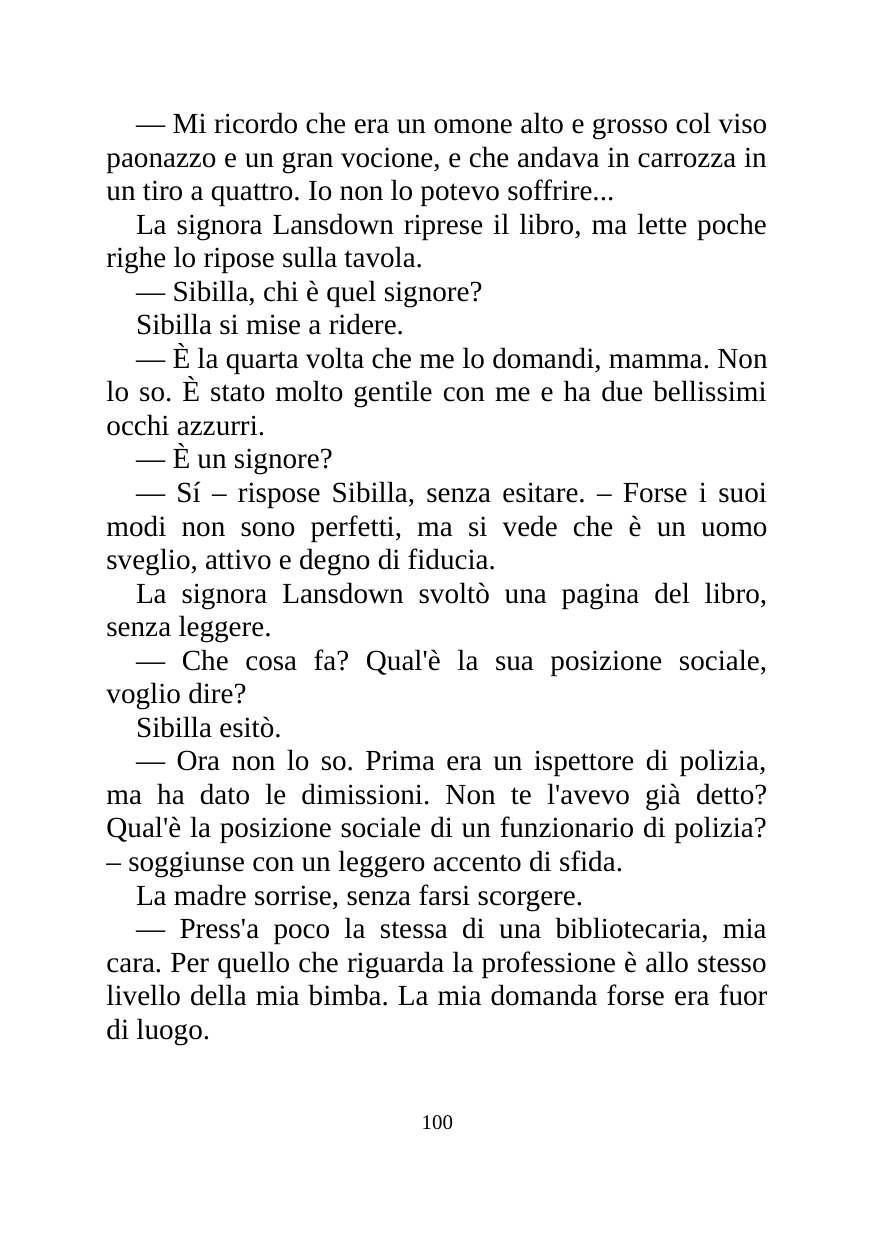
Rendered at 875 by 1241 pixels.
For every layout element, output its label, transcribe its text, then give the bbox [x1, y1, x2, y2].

text — Sibilla, chi è quel signore? [106, 274, 768, 307]
text — Sí – rispose Sibilla, senza esitare. – Forse i suoi modi non sono perfetti, ma si vede che è un uomo sveglio, attivo e degno di fiducia. [106, 475, 768, 576]
text — Che cosa fa? Qual'è la sua posizione sociale, voglio dire? [106, 643, 768, 710]
text La madre sorrise, senza farsi scorgere. [106, 878, 768, 911]
text La signora Lansdown riprese il libro, ma lette poche righe lo ripose sulla tavola. [106, 207, 768, 274]
text — È la quarta volta che me lo domandi, mamma. Non lo so. È stato molto gentile con me e ha due bellissimi occhi azzurri. [106, 341, 768, 442]
text Sibilla esitò. [106, 710, 768, 743]
text La signora Lansdown svoltò una pagina del libro, senza leggere. [106, 576, 768, 643]
text Sibilla si mise a ridere. [106, 307, 768, 341]
text — È un signore? [106, 442, 768, 475]
text — Mi ricordo che era un omone alto e grosso col viso paonazzo e un gran vocione, e che andava in carrozza in un tiro a quattro. Io non lo potevo soffrire... [106, 106, 768, 207]
text — Press'a poco la stessa di una bibliotecaria, mia cara. Per quello che riguarda la professione è allo stesso livello della mia bimba. La mia domanda forse era fuor di luogo. [106, 911, 768, 1045]
text — Ora non lo so. Prima era un ispettore di polizia, ma ha dato le dimissioni. Non te l'avevo già detto? Qual'è la posizione sociale di un funzionario di polizia? – soggiunse con un leggero accento di sfida. [106, 743, 768, 878]
